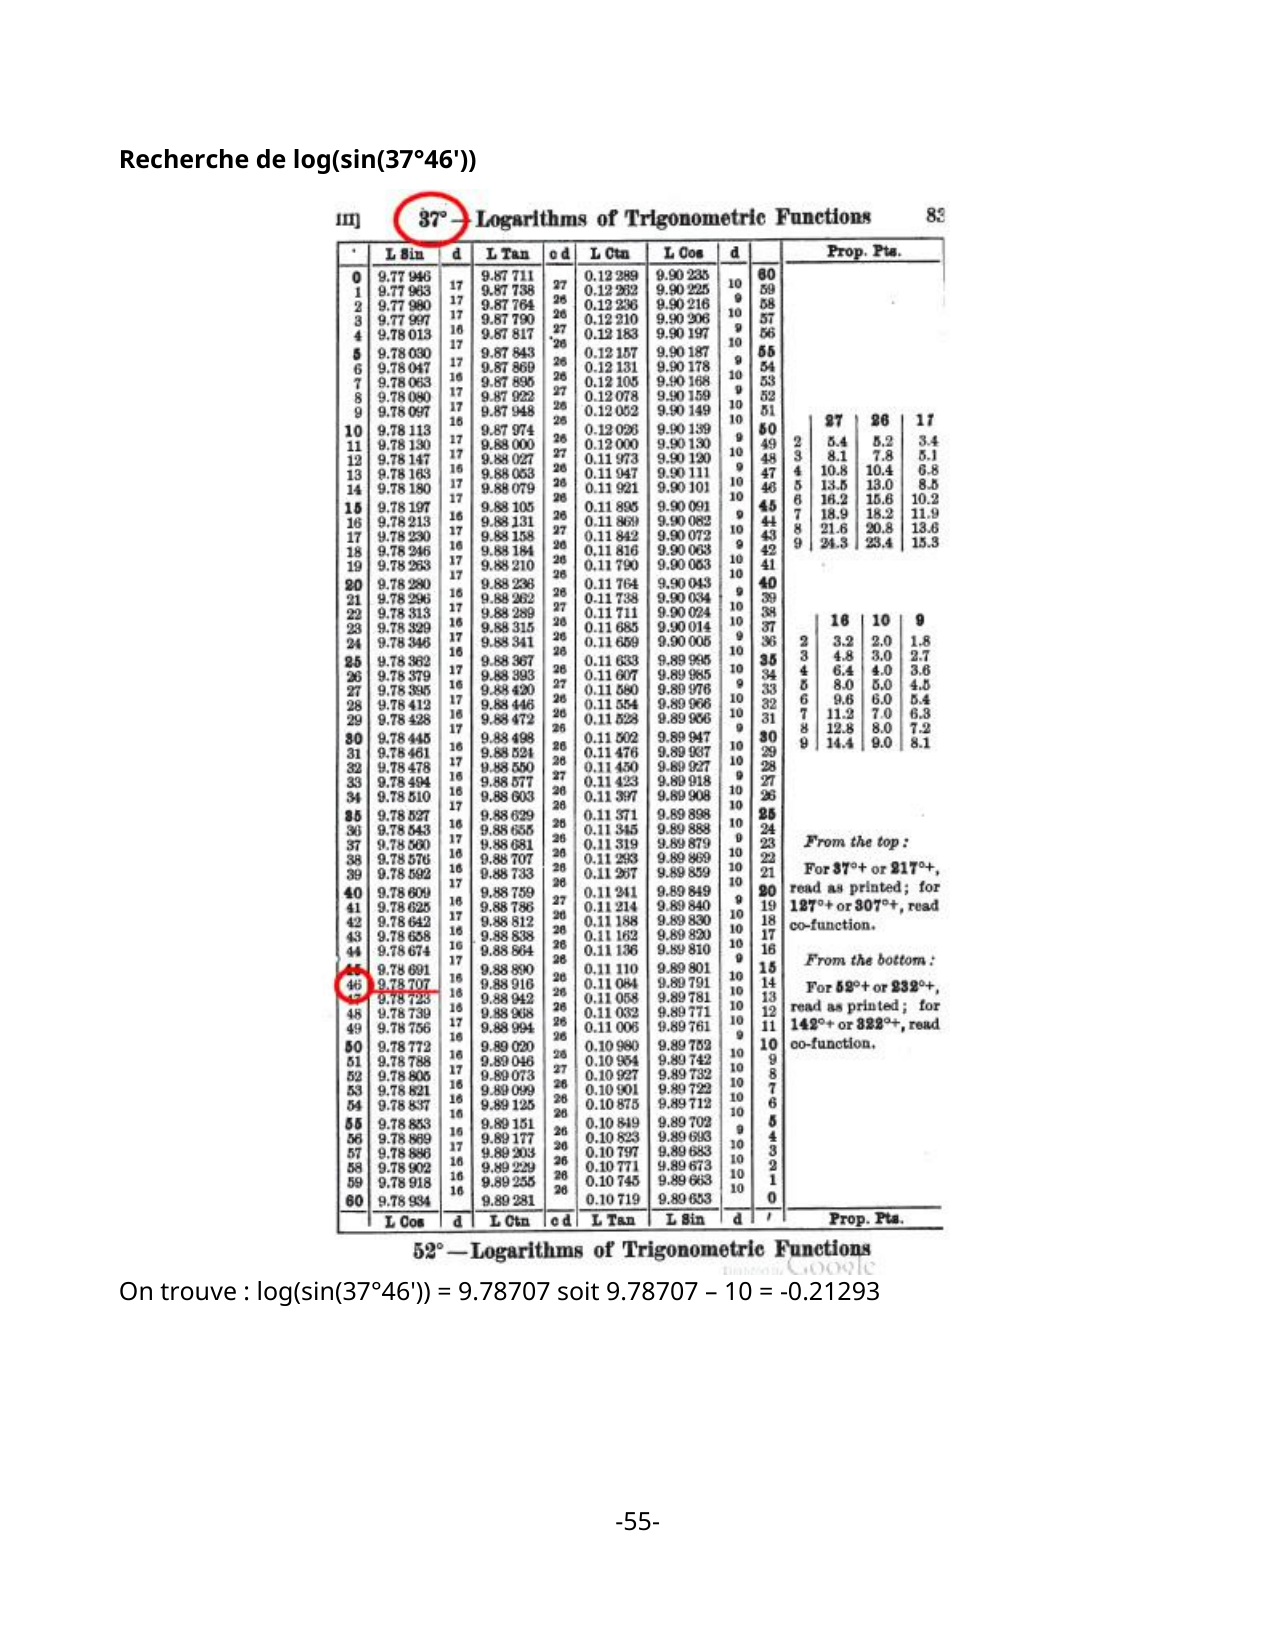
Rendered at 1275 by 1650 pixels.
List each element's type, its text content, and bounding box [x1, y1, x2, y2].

text -55- [119, 1504, 1156, 1538]
text On trouve : log(sin(37°46')) = 9.78707 soit 9.78707 – 10 = -0.21293 [119, 1273, 1125, 1307]
text Recherche de log(sin(37°46')) [119, 142, 1125, 176]
picture [309, 189, 966, 1275]
